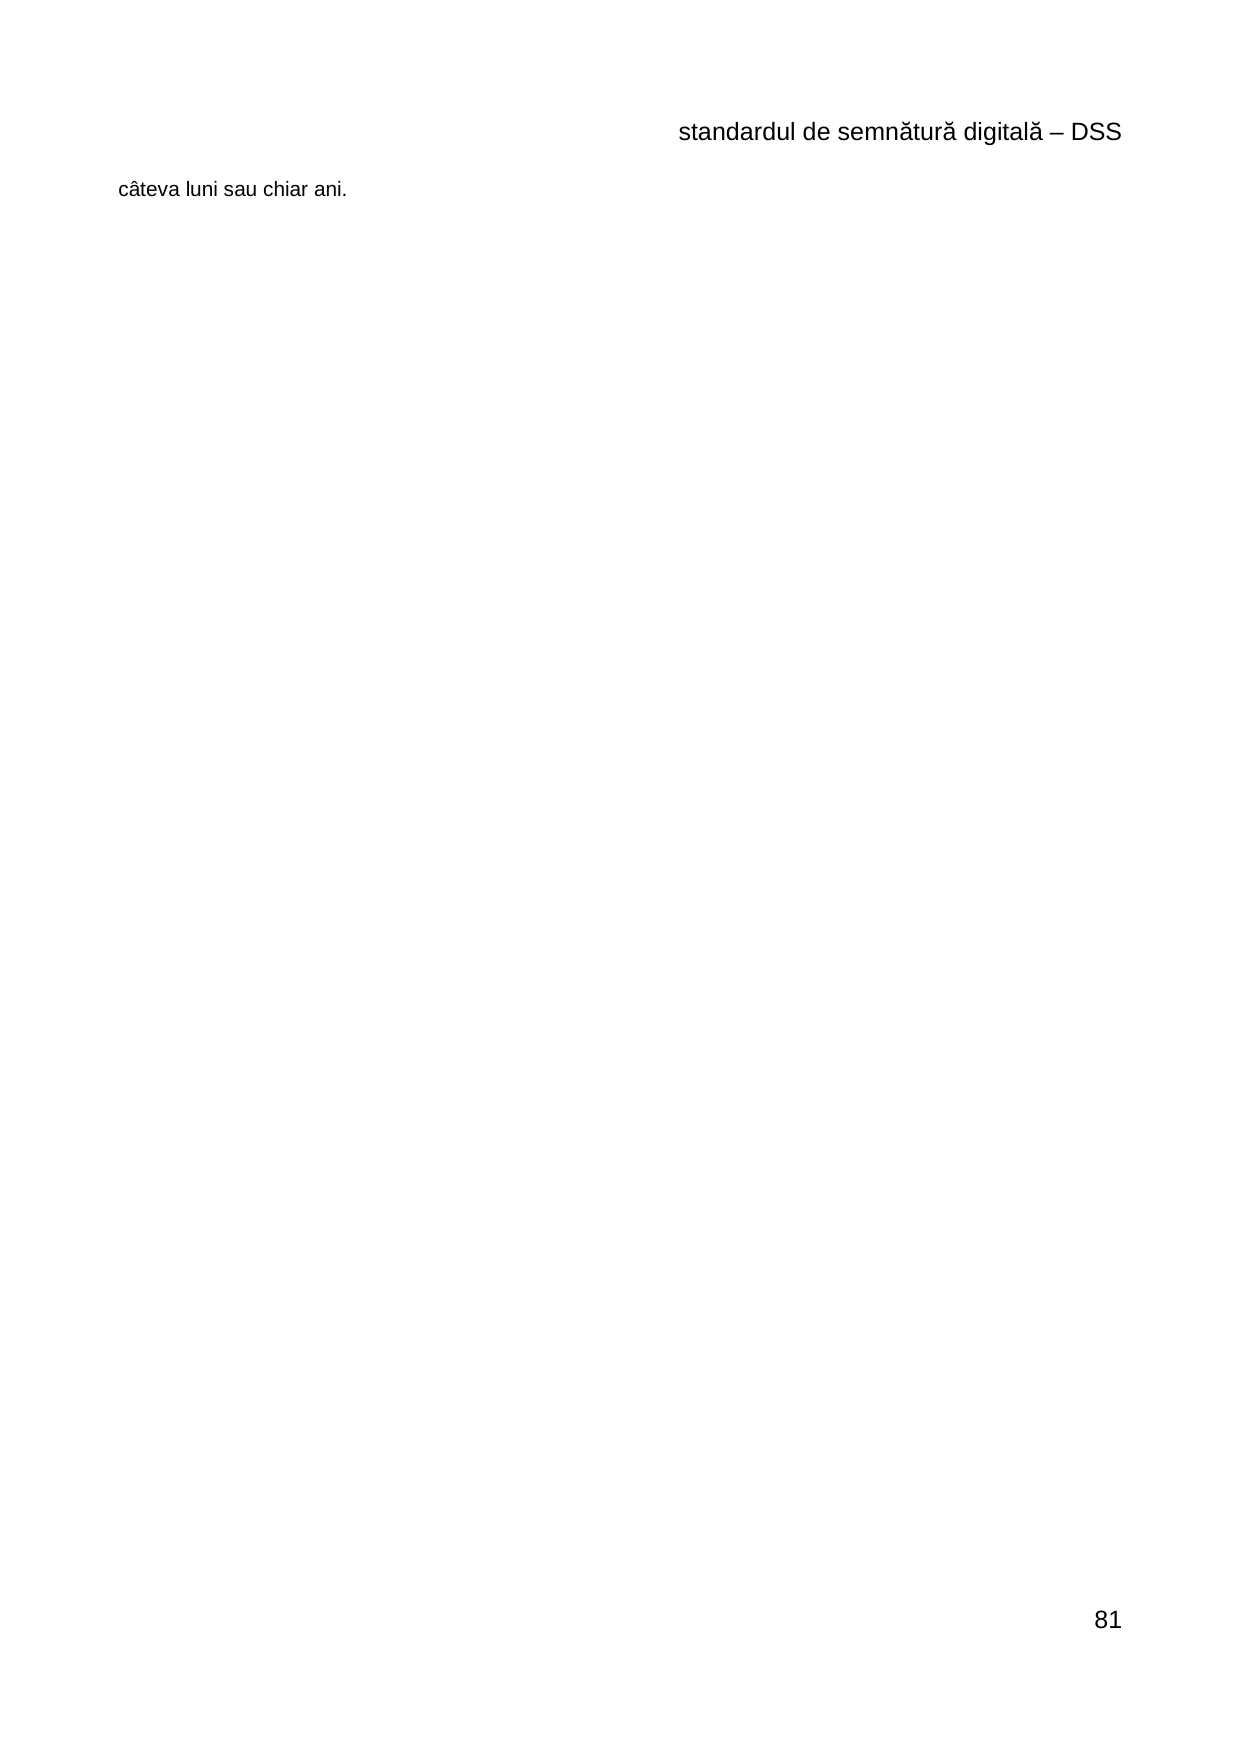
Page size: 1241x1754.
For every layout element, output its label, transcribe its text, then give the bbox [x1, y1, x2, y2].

text câteva luni sau chiar ani. [118, 177, 1122, 201]
